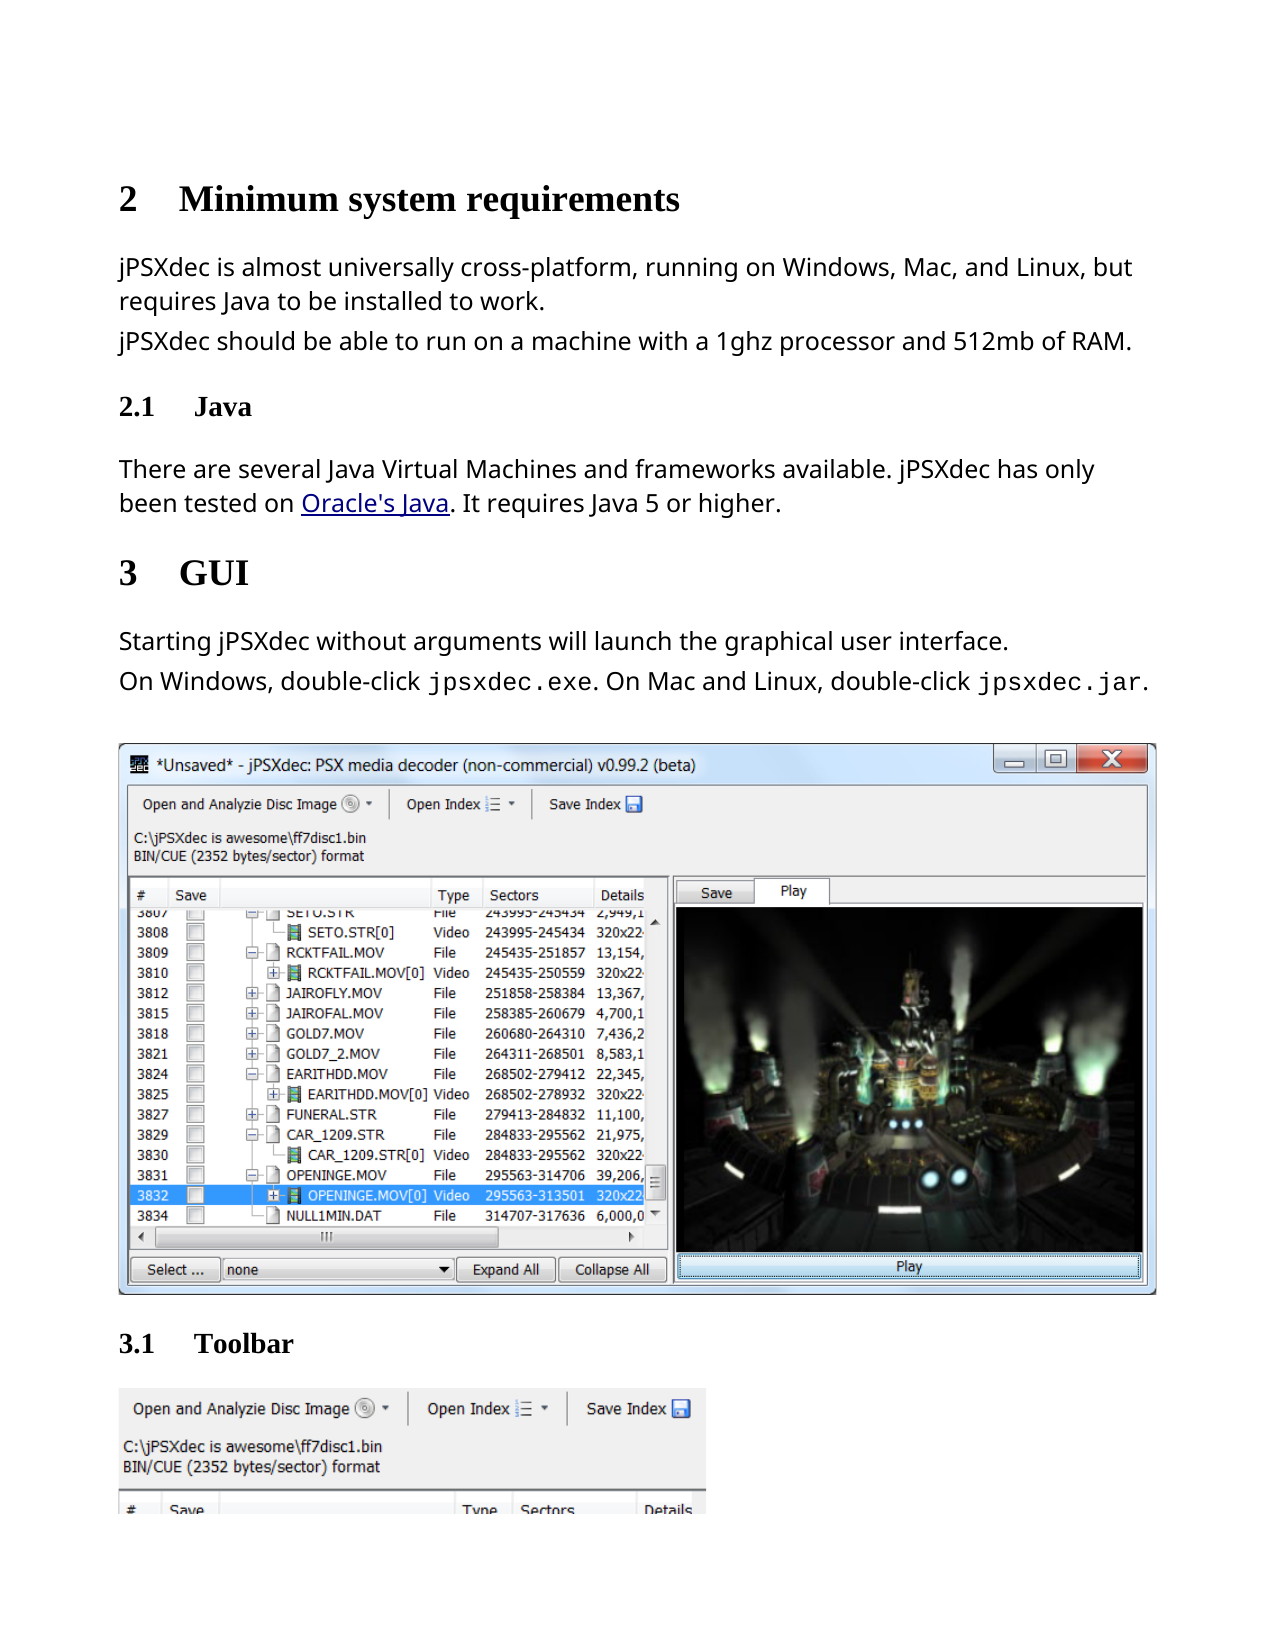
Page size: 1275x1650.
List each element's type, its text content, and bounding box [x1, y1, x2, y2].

picture [118, 743, 1157, 1295]
subtitle Toolbar [118, 1326, 1156, 1359]
text jPSXdec should be able to run on a machine with a 1ghz processor and 512mb of RAM. [118, 323, 1156, 358]
subtitle GUI [118, 551, 1156, 594]
text Starting jPSXdec without arguments will launch the graphical user interface. [118, 623, 1156, 657]
picture [118, 1388, 707, 1514]
text On Windows, double-click jpsxdec.exe. On Mac and Linux, double-click jpsxdec.jar. [118, 663, 1156, 698]
text There are several Java Virtual Machines and frameworks available. jPSXdec has only been tested on Oracle's Java. It requires Java 5 or higher. [118, 452, 1156, 520]
text jPSXdec is almost universally cross-platform, running on Windows, Mac, and Linux, but requires Java to be installed to work. [118, 249, 1156, 317]
subtitle Minimum system requirements [118, 177, 1156, 220]
subtitle Java [118, 389, 1156, 422]
